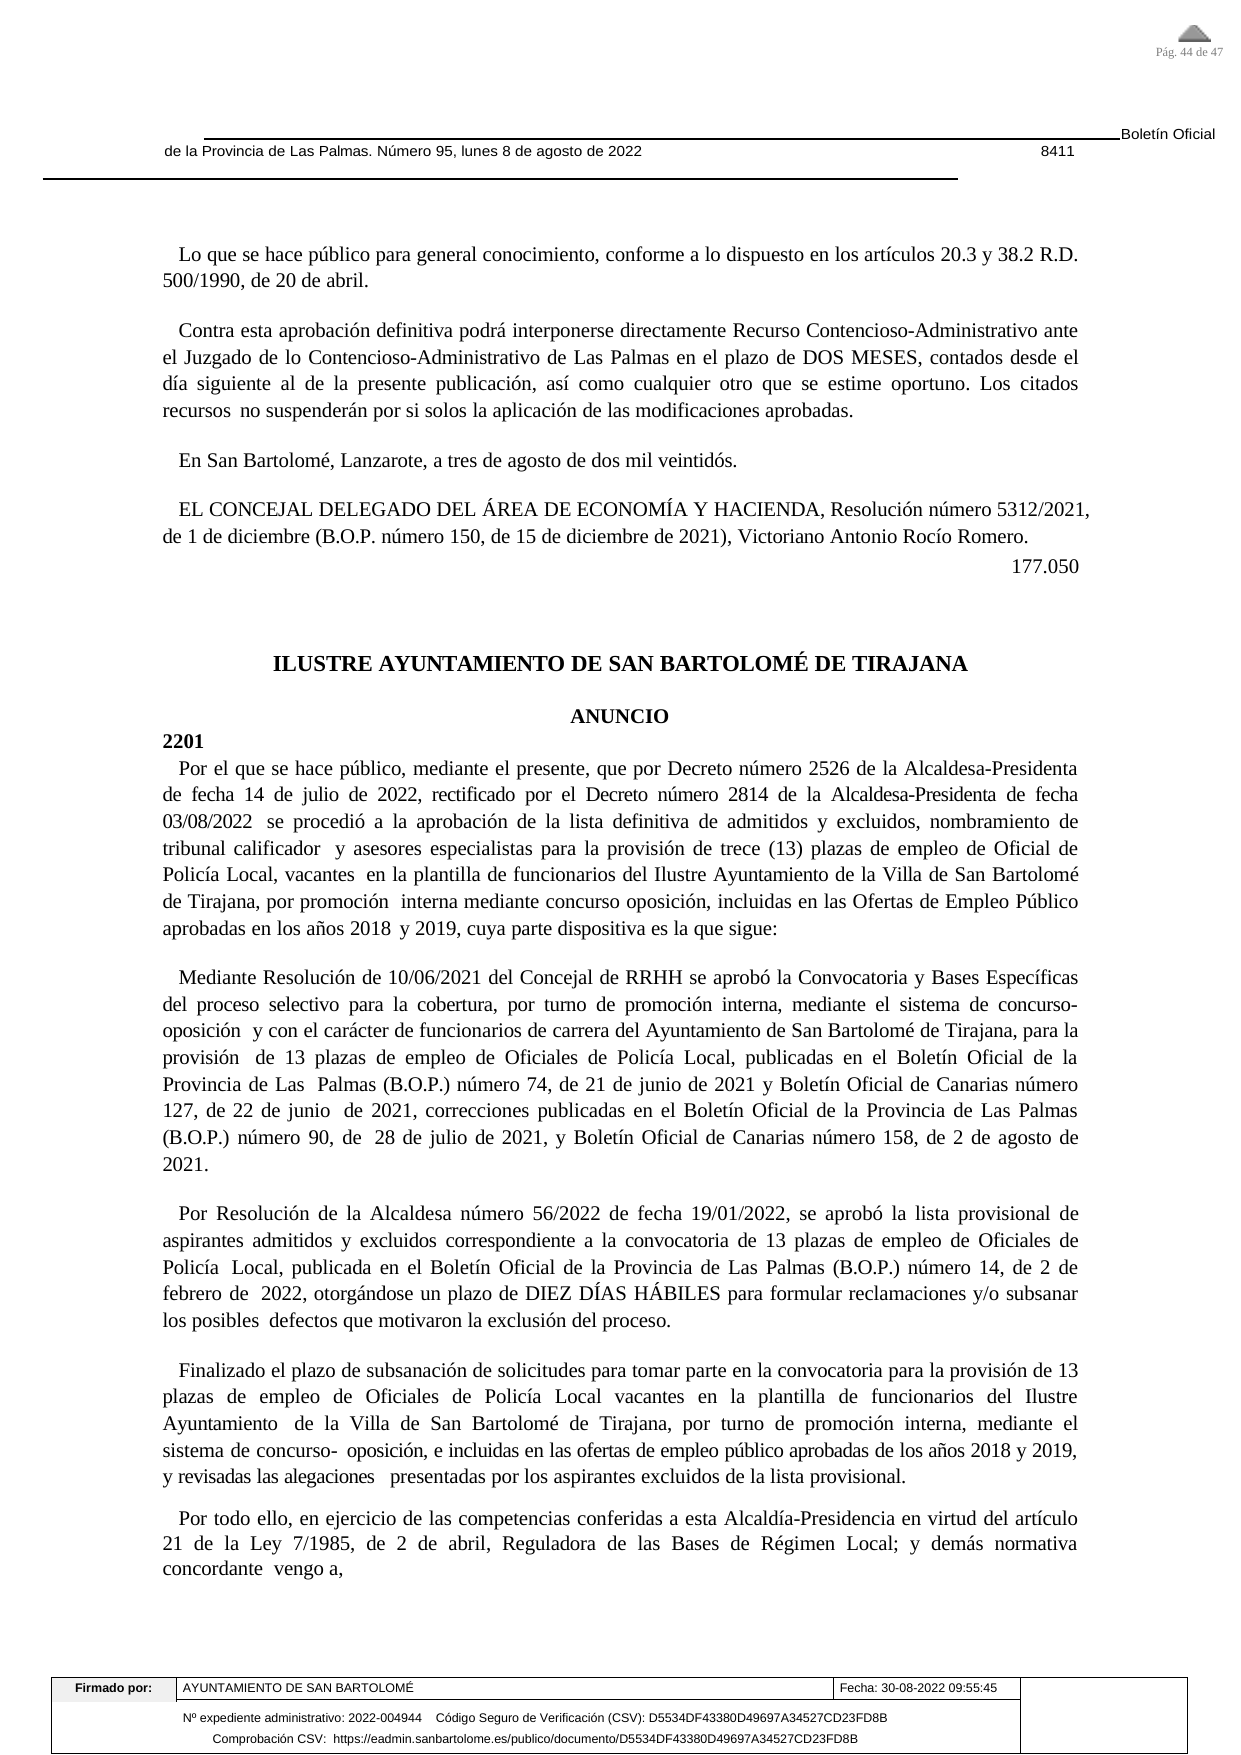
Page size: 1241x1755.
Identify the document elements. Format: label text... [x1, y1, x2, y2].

text de 1 de diciembre (B.O.P. número 150, de 15 de diciembre de 2021), Victoriano Antonio Rocío Romero. [162, 524, 1236, 548]
text Finalizado el plazo de subsanación de solicitudes para tomar parte en la convocatoria para la provisión de 13 plazas de empleo de Oficiales de Policía Local vacantes en la plantilla de funcionarios del Ilustre Ayuntamiento de la Villa de San Bartolomé de Tirajana, por turno de promoción interna, mediante el sistema de concurso- oposición, e incluidas en las ofertas de empleo público aprobadas de los años 2018 y 2019, y revisadas las alegaciones presentadas por los aspirantes excluidos de la lista provisional. [162, 1357, 1079, 1488]
text Mediante Resolución de 10/06/2021 del Concejal de RRHH se aprobó la Convocatoria y Bases Específicas del proceso selectivo para la cobertura, por turno de promoción interna, mediante el sistema de concurso-oposición y con el carácter de funcionarios de carrera del Ayuntamiento de San Bartolomé de Tirajana, para la provisión de 13 plazas de empleo de Oficiales de Policía Local, publicadas en el Boletín Oficial de la Provincia de Las Palmas (B.O.P.) número 74, de 21 de junio de 2021 y Boletín Oficial de Canarias número 127, de 22 de junio de 2021, correcciones publicadas en el Boletín Oficial de la Provincia de Las Palmas (B.O.P.) número 90, de 28 de julio de 2021, y Boletín Oficial de Canarias número 158, de 2 de agosto de 2021. [162, 965, 1079, 1176]
text Por todo ello, en ejercicio de las competencias conferidas a esta Alcaldía-Presidencia en virtud del artículo 21 de la Ley 7/1985, de 2 de abril, Reguladora de las Bases de Régimen Local; y demás normativa concordante vengo a, [162, 1506, 1079, 1580]
table_header Fecha: 30-08-2022 09:55:45 [834, 1678, 1020, 1699]
text Contra esta aprobación definitiva podrá interponerse directamente Recurso Contencioso-Administrativo ante el Juzgado de lo Contencioso-Administrativo de Las Palmas en el plazo de DOS MESES, contados desde el día siguiente al de la presente publicación, así como cualquier otro que se estime oportuno. Los citados recursos no suspenderán por si solos la aplicación de las modificaciones aprobadas. [162, 318, 1079, 422]
subtitle 2201 [42, 729, 204, 753]
picture [1177, 25, 1211, 42]
table_header Firmado por: [52, 1678, 176, 1699]
text Lo que se hace público para general conocimiento, conforme a lo dispuesto en los artículos 20.3 y 38.2 R.D. 500/1990, de 20 de abril. [162, 242, 1079, 292]
table_header [1021, 1678, 1187, 1753]
text EL CONCEJAL DELEGADO DEL ÁREA DE ECONOMÍA Y HACIENDA, Resolución número 5312/2021, [178, 497, 1236, 521]
text Boletín Oficial de la Provincia de Las Palmas. Número 95, lunes 8 de agosto de 2022 8411 [164, 126, 1236, 159]
table_header AYUNTAMIENTO DE SAN BARTOLOMÉ [177, 1678, 833, 1699]
text ANUNCIO [570, 704, 1236, 728]
text En San Bartolomé, Lanzarote, a tres de agosto de dos mil veintidós. [178, 448, 1236, 472]
text 177.050 [42, 554, 1079, 578]
text Por Resolución de la Alcaldesa número 56/2022 de fecha 19/01/2022, se aprobó la lista provisional de aspirantes admitidos y excluidos correspondiente a la convocatoria de 13 plazas de empleo de Oficiales de Policía Local, publicada en el Boletín Oficial de la Provincia de Las Palmas (B.O.P.) número 14, de 2 de febrero de 2022, otorgándose un plazo de DIEZ DÍAS HÁBILES para formular reclamaciones y/o subsanar los posibles defectos que motivaron la exclusión del proceso. [162, 1201, 1079, 1332]
subtitle ILUSTRE AYUNTAMIENTO DE SAN BARTOLOMÉ DE TIRAJANA [42, 650, 1199, 677]
text Por el que se hace público, mediante el presente, que por Decreto número 2526 de la Alcaldesa-Presidenta de fecha 14 de julio de 2022, rectificado por el Decreto número 2814 de la Alcaldesa-Presidenta de fecha 03/08/2022 se procedió a la aprobación de la lista definitiva de admitidos y excluidos, nombramiento de tribunal calificador y asesores especialistas para la provisión de trece (13) plazas de empleo de Oficial de Policía Local, vacantes en la plantilla de funcionarios del Ilustre Ayuntamiento de la Villa de San Bartolomé de Tirajana, por promoción interna mediante concurso oposición, incluidas en las Ofertas de Empleo Público aprobadas en los años 2018 y 2019, cuya parte dispositiva es la que sigue: [162, 755, 1079, 939]
table_cell Nº expediente administrativo: 2022-004944 Código Seguro de Verificación (CSV): D5534DF43380D49697A34527CD23FD8B Comprobación CSV: https://eadmin.sanbartolome.es/publico/documento/D5534DF43380D49697A34527CD23FD8B [52, 1700, 1020, 1753]
